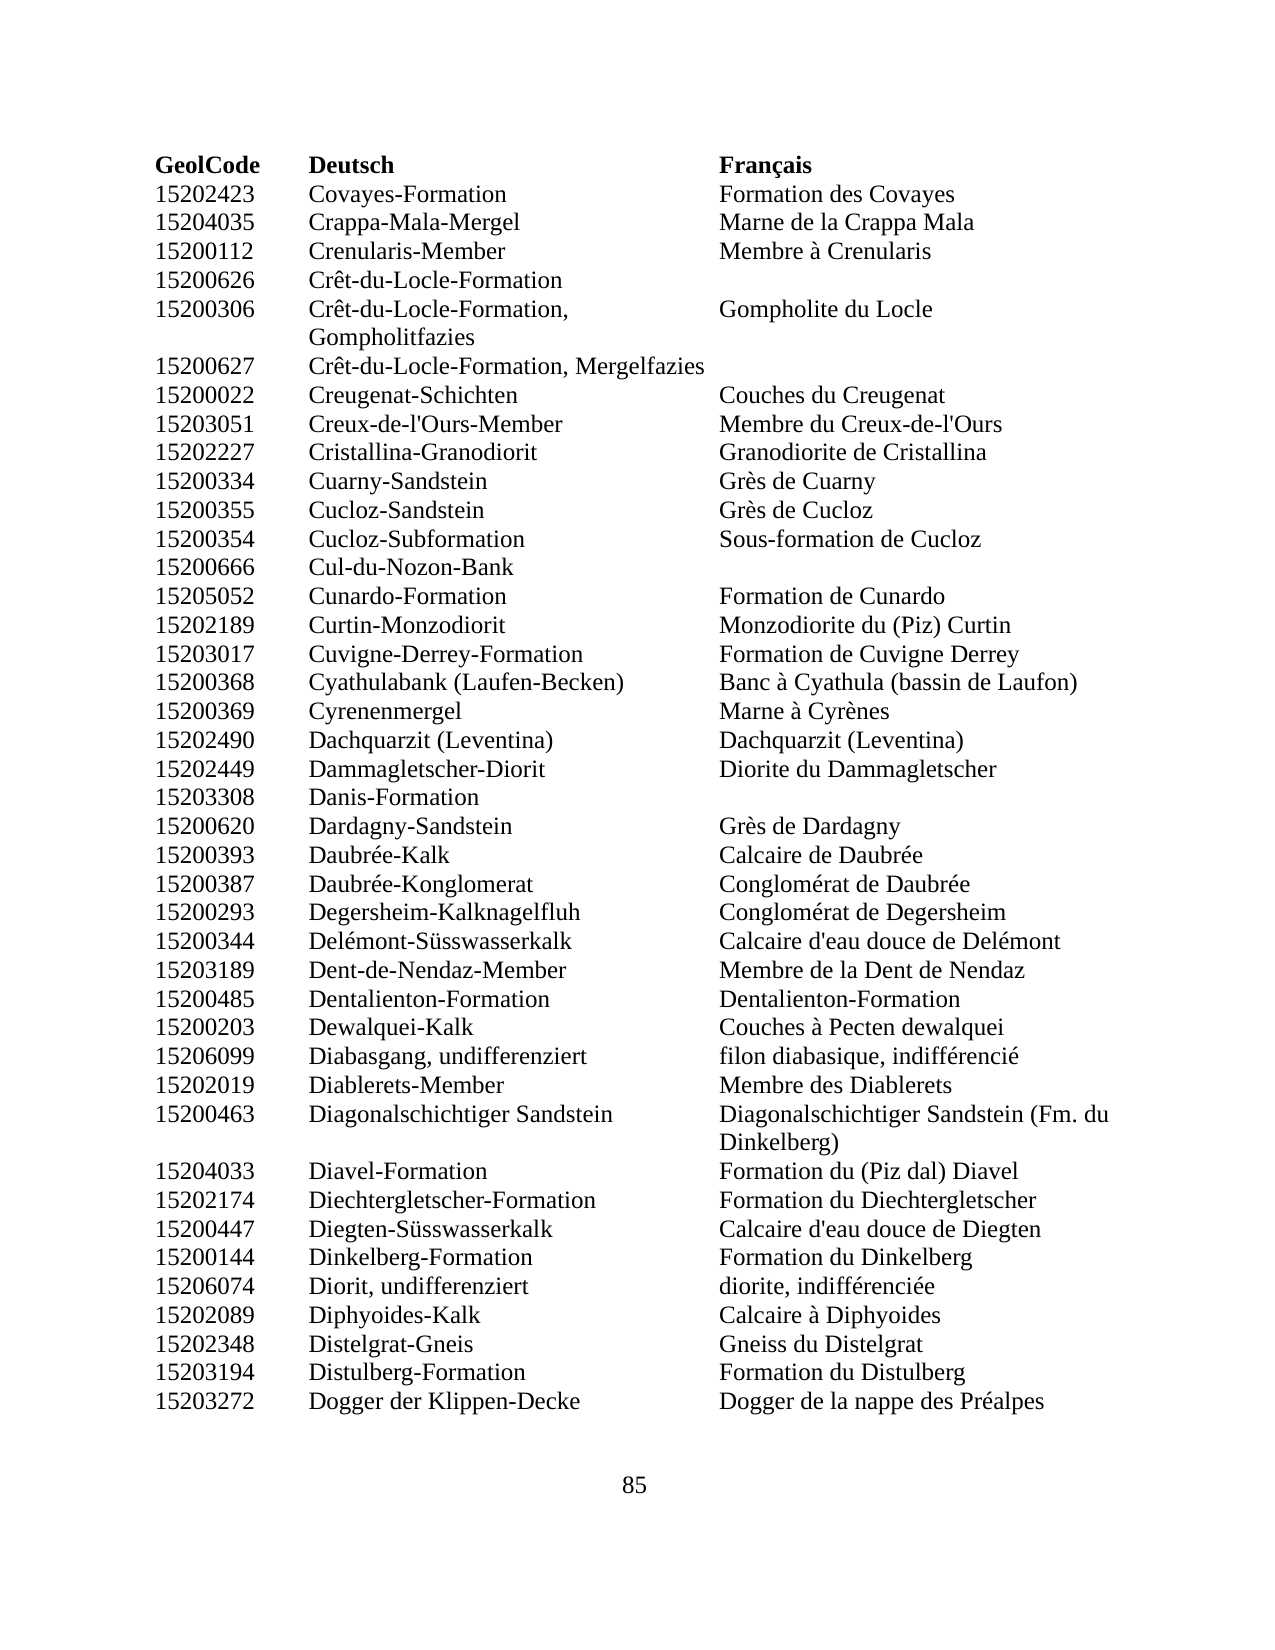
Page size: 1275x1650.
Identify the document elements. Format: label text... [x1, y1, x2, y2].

table_cell 15200485 [150, 984, 304, 1012]
table_cell [714, 553, 1125, 581]
table_cell 15204035 [150, 208, 304, 236]
table_cell 15200112 [150, 236, 304, 265]
table_cell Marne à Cyrènes [714, 696, 1125, 725]
table_cell Marne de la Crappa Mala [714, 208, 1125, 236]
table_cell Formation de Cunardo [714, 581, 1125, 610]
table_cell 15200306 [150, 294, 304, 351]
table_cell Couches à Pecten dewalquei [714, 1013, 1125, 1041]
table_cell 15202490 [150, 725, 304, 754]
table_cell 15200620 [150, 811, 304, 840]
table_cell 15203017 [150, 639, 304, 667]
table_cell Diagonalschichtiger Sandstein [304, 1099, 714, 1156]
table_cell Diorite du Dammagletscher [714, 754, 1125, 782]
table_cell Dentalienton-Formation [304, 984, 714, 1012]
table_cell Grès de Dardagny [714, 811, 1125, 840]
table_cell Formation du (Piz dal) Diavel [714, 1156, 1125, 1185]
table_cell 15204033 [150, 1156, 304, 1185]
table_cell 15203051 [150, 409, 304, 437]
table_cell Daubrée-Konglomerat [304, 869, 714, 897]
table_cell Diagonalschichtiger Sandstein (Fm. du Dinkelberg) [714, 1099, 1125, 1156]
table_cell Calcaire d'eau douce de Diegten [714, 1214, 1125, 1242]
table_cell Cyathulabank (Laufen-Becken) [304, 668, 714, 696]
table_header GeolCode [150, 150, 304, 179]
table_cell 15200344 [150, 926, 304, 955]
table_cell Conglomérat de Degersheim [714, 898, 1125, 926]
table_cell Cristallina-Granodiorit [304, 438, 714, 466]
table_cell 15206099 [150, 1041, 304, 1070]
table_cell Granodiorite de Cristallina [714, 438, 1125, 466]
table_cell 15200022 [150, 380, 304, 409]
table_cell diorite, indifférenciée [714, 1271, 1125, 1300]
table_cell [714, 351, 1125, 380]
table_cell Formation du Distulberg [714, 1358, 1125, 1386]
table_cell Gneiss du Distelgrat [714, 1329, 1125, 1357]
table_cell Dachquarzit (Leventina) [304, 725, 714, 754]
table_cell Dinkelberg-Formation [304, 1243, 714, 1271]
table_cell Dewalquei-Kalk [304, 1013, 714, 1041]
table_cell 15200447 [150, 1214, 304, 1242]
table_cell Delémont-Süsswasserkalk [304, 926, 714, 955]
table_cell Dachquarzit (Leventina) [714, 725, 1125, 754]
table_cell Diorit, undifferenziert [304, 1271, 714, 1300]
table_cell 15200393 [150, 840, 304, 869]
table_cell Cyrenenmergel [304, 696, 714, 725]
table_cell 15203194 [150, 1358, 304, 1386]
table_cell 15200144 [150, 1243, 304, 1271]
table_cell 15202348 [150, 1329, 304, 1357]
table_cell Creugenat-Schichten [304, 380, 714, 409]
table_cell Dardagny-Sandstein [304, 811, 714, 840]
table_cell 15205052 [150, 581, 304, 610]
table_header Deutsch [304, 150, 714, 179]
table_cell 15200666 [150, 553, 304, 581]
table_header Français [714, 150, 1125, 179]
table_cell 15202019 [150, 1070, 304, 1099]
table_cell Daubrée-Kalk [304, 840, 714, 869]
table_cell Distelgrat-Gneis [304, 1329, 714, 1357]
table_cell filon diabasique, indifférencié [714, 1041, 1125, 1070]
table_cell 15200368 [150, 668, 304, 696]
table_cell Membre à Crenularis [714, 236, 1125, 265]
table_cell Conglomérat de Daubrée [714, 869, 1125, 897]
table_cell [714, 783, 1125, 811]
table_cell Grès de Cuarny [714, 466, 1125, 495]
table_cell Calcaire d'eau douce de Delémont [714, 926, 1125, 955]
table_cell Diegten-Süsswasserkalk [304, 1214, 714, 1242]
table_cell Cucloz-Sandstein [304, 495, 714, 524]
table_cell Diechtergletscher-Formation [304, 1185, 714, 1214]
table_cell Dent-de-Nendaz-Member [304, 955, 714, 984]
table_cell Crappa-Mala-Mergel [304, 208, 714, 236]
table_cell Membre de la Dent de Nendaz [714, 955, 1125, 984]
table_cell Crêt-du-Locle-Formation, Mergelfazies [304, 351, 714, 380]
table_cell Crêt-du-Locle-Formation [304, 265, 714, 294]
table_cell Cuvigne-Derrey-Formation [304, 639, 714, 667]
table_cell Cuarny-Sandstein [304, 466, 714, 495]
table_cell 15200203 [150, 1013, 304, 1041]
table_cell Calcaire à Diphyoides [714, 1300, 1125, 1329]
table_cell Gompholite du Locle [714, 294, 1125, 351]
table_cell Diabasgang, undifferenziert [304, 1041, 714, 1070]
table_cell Grès de Cucloz [714, 495, 1125, 524]
table_cell 15202423 [150, 179, 304, 207]
table_cell Formation du Dinkelberg [714, 1243, 1125, 1271]
table_cell 15206074 [150, 1271, 304, 1300]
table_cell Diavel-Formation [304, 1156, 714, 1185]
table_cell 15200626 [150, 265, 304, 294]
table_cell 15202189 [150, 610, 304, 639]
table_cell Monzodiorite du (Piz) Curtin [714, 610, 1125, 639]
table_cell Degersheim-Kalknagelfluh [304, 898, 714, 926]
table_cell Formation des Covayes [714, 179, 1125, 207]
table_cell Couches du Creugenat [714, 380, 1125, 409]
table_cell 15202089 [150, 1300, 304, 1329]
table_cell Crenularis-Member [304, 236, 714, 265]
table_cell Dogger der Klippen-Decke [304, 1386, 714, 1415]
table_cell Sous-formation de Cucloz [714, 524, 1125, 552]
table_cell Diablerets-Member [304, 1070, 714, 1099]
table_cell Cucloz-Subformation [304, 524, 714, 552]
table_cell 15200334 [150, 466, 304, 495]
table_cell Covayes-Formation [304, 179, 714, 207]
table_cell Distulberg-Formation [304, 1358, 714, 1386]
table_cell 15202449 [150, 754, 304, 782]
table_cell Cunardo-Formation [304, 581, 714, 610]
table_cell [714, 265, 1125, 294]
table_cell Crêt-du-Locle-Formation, Gompholitfazies [304, 294, 714, 351]
table_cell 15200463 [150, 1099, 304, 1156]
table_cell Dentalienton-Formation [714, 984, 1125, 1012]
table_cell Dogger de la nappe des Préalpes [714, 1386, 1125, 1415]
table_cell Banc à Cyathula (bassin de Laufon) [714, 668, 1125, 696]
table_cell 15200627 [150, 351, 304, 380]
table_cell Curtin-Monzodiorit [304, 610, 714, 639]
table_cell Formation du Diechtergletscher [714, 1185, 1125, 1214]
table_cell 15202227 [150, 438, 304, 466]
table_cell 15202174 [150, 1185, 304, 1214]
table_cell Dammagletscher-Diorit [304, 754, 714, 782]
table_cell 15200387 [150, 869, 304, 897]
table_cell 15200369 [150, 696, 304, 725]
table_cell Danis-Formation [304, 783, 714, 811]
table_cell 15200354 [150, 524, 304, 552]
table_cell Diphyoides-Kalk [304, 1300, 714, 1329]
table_cell 15203189 [150, 955, 304, 984]
table_cell Membre des Diablerets [714, 1070, 1125, 1099]
table_cell Creux-de-l'Ours-Member [304, 409, 714, 437]
table_cell 15203272 [150, 1386, 304, 1415]
table_cell 15200355 [150, 495, 304, 524]
table_cell Cul-du-Nozon-Bank [304, 553, 714, 581]
table_cell Formation de Cuvigne Derrey [714, 639, 1125, 667]
table_cell Calcaire de Daubrée [714, 840, 1125, 869]
table_cell Membre du Creux-de-l'Ours [714, 409, 1125, 437]
table_cell 15203308 [150, 783, 304, 811]
table_cell 15200293 [150, 898, 304, 926]
